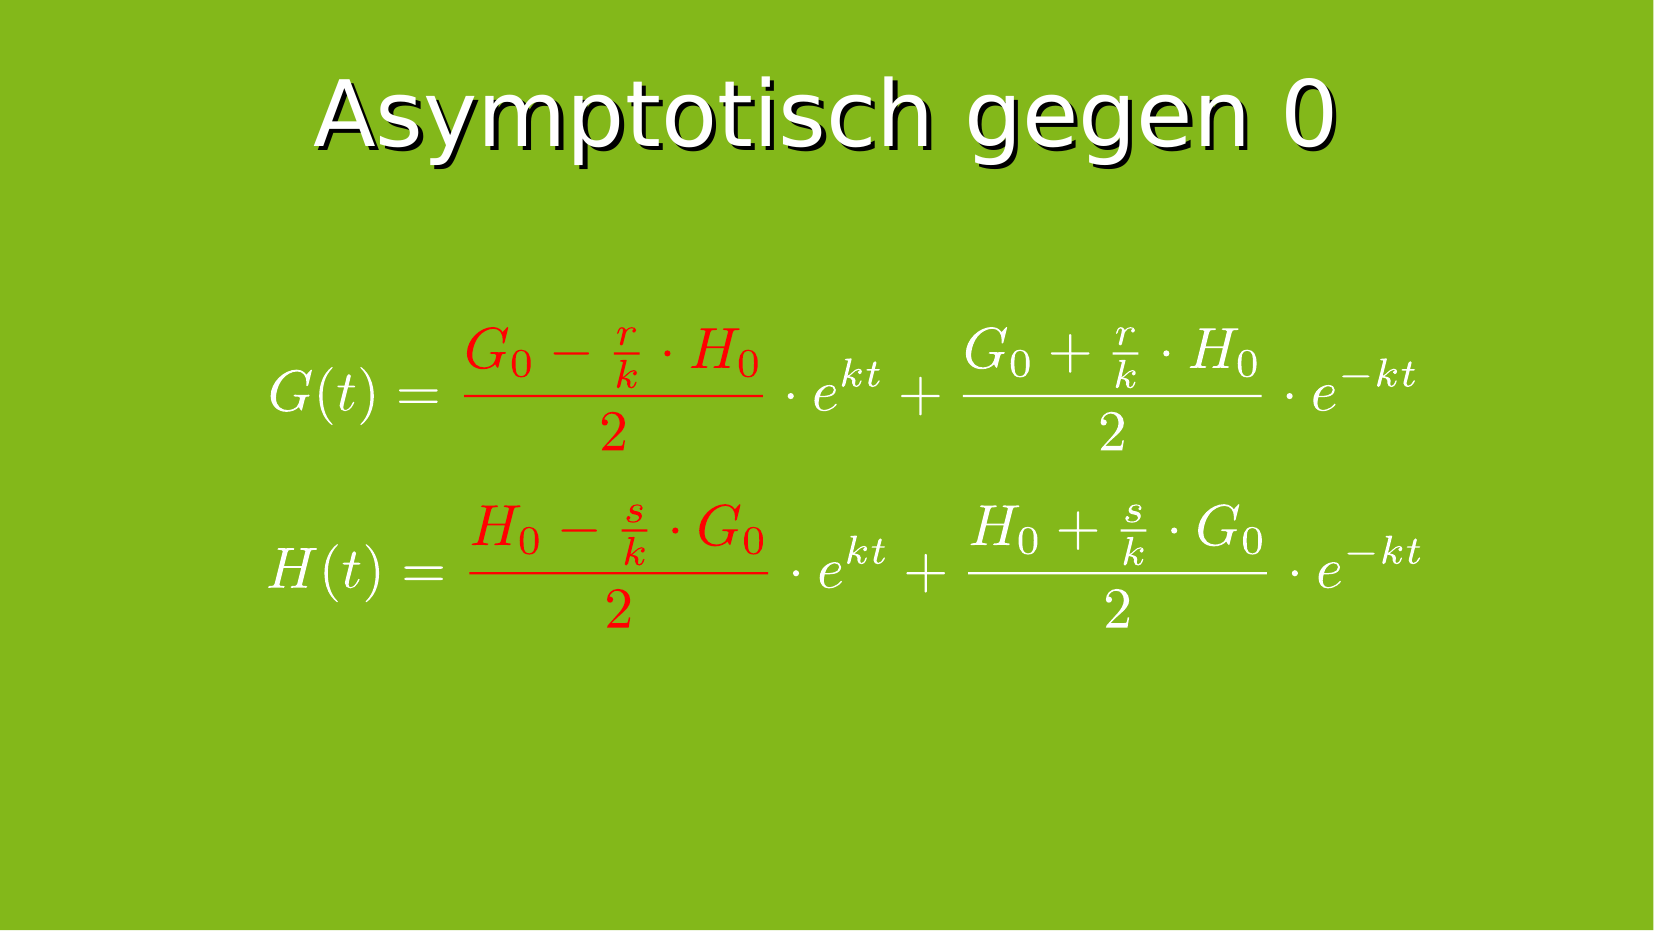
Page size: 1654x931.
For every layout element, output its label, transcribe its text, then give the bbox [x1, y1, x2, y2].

picture [268, 324, 1418, 453]
picture [265, 501, 1423, 630]
title Asymptotisch gegen 0 [82, 37, 1571, 193]
